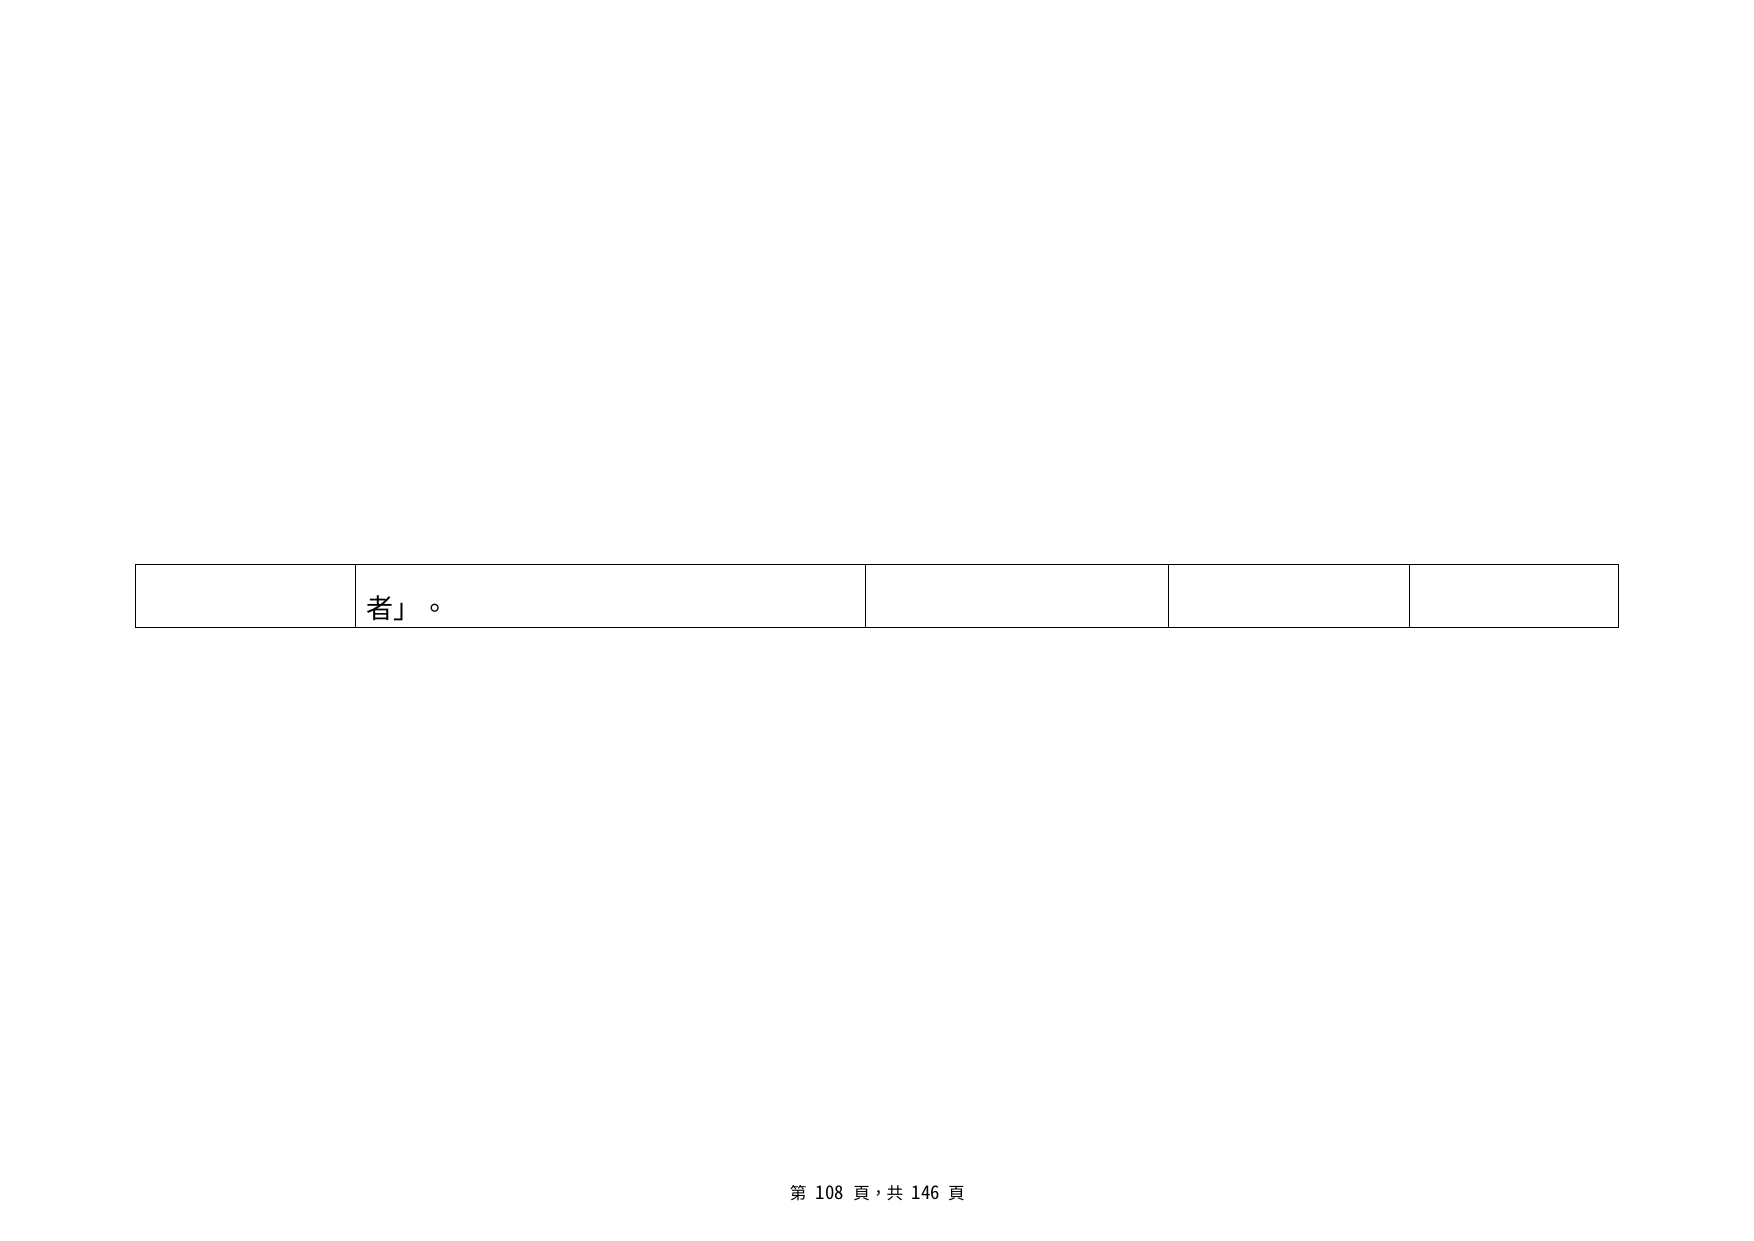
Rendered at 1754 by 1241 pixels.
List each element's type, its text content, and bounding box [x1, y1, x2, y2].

table_cell [866, 565, 1168, 627]
table_cell [136, 565, 355, 627]
table_cell [1410, 565, 1618, 627]
table_cell 者」。 [356, 565, 865, 627]
table_cell [1169, 565, 1409, 627]
